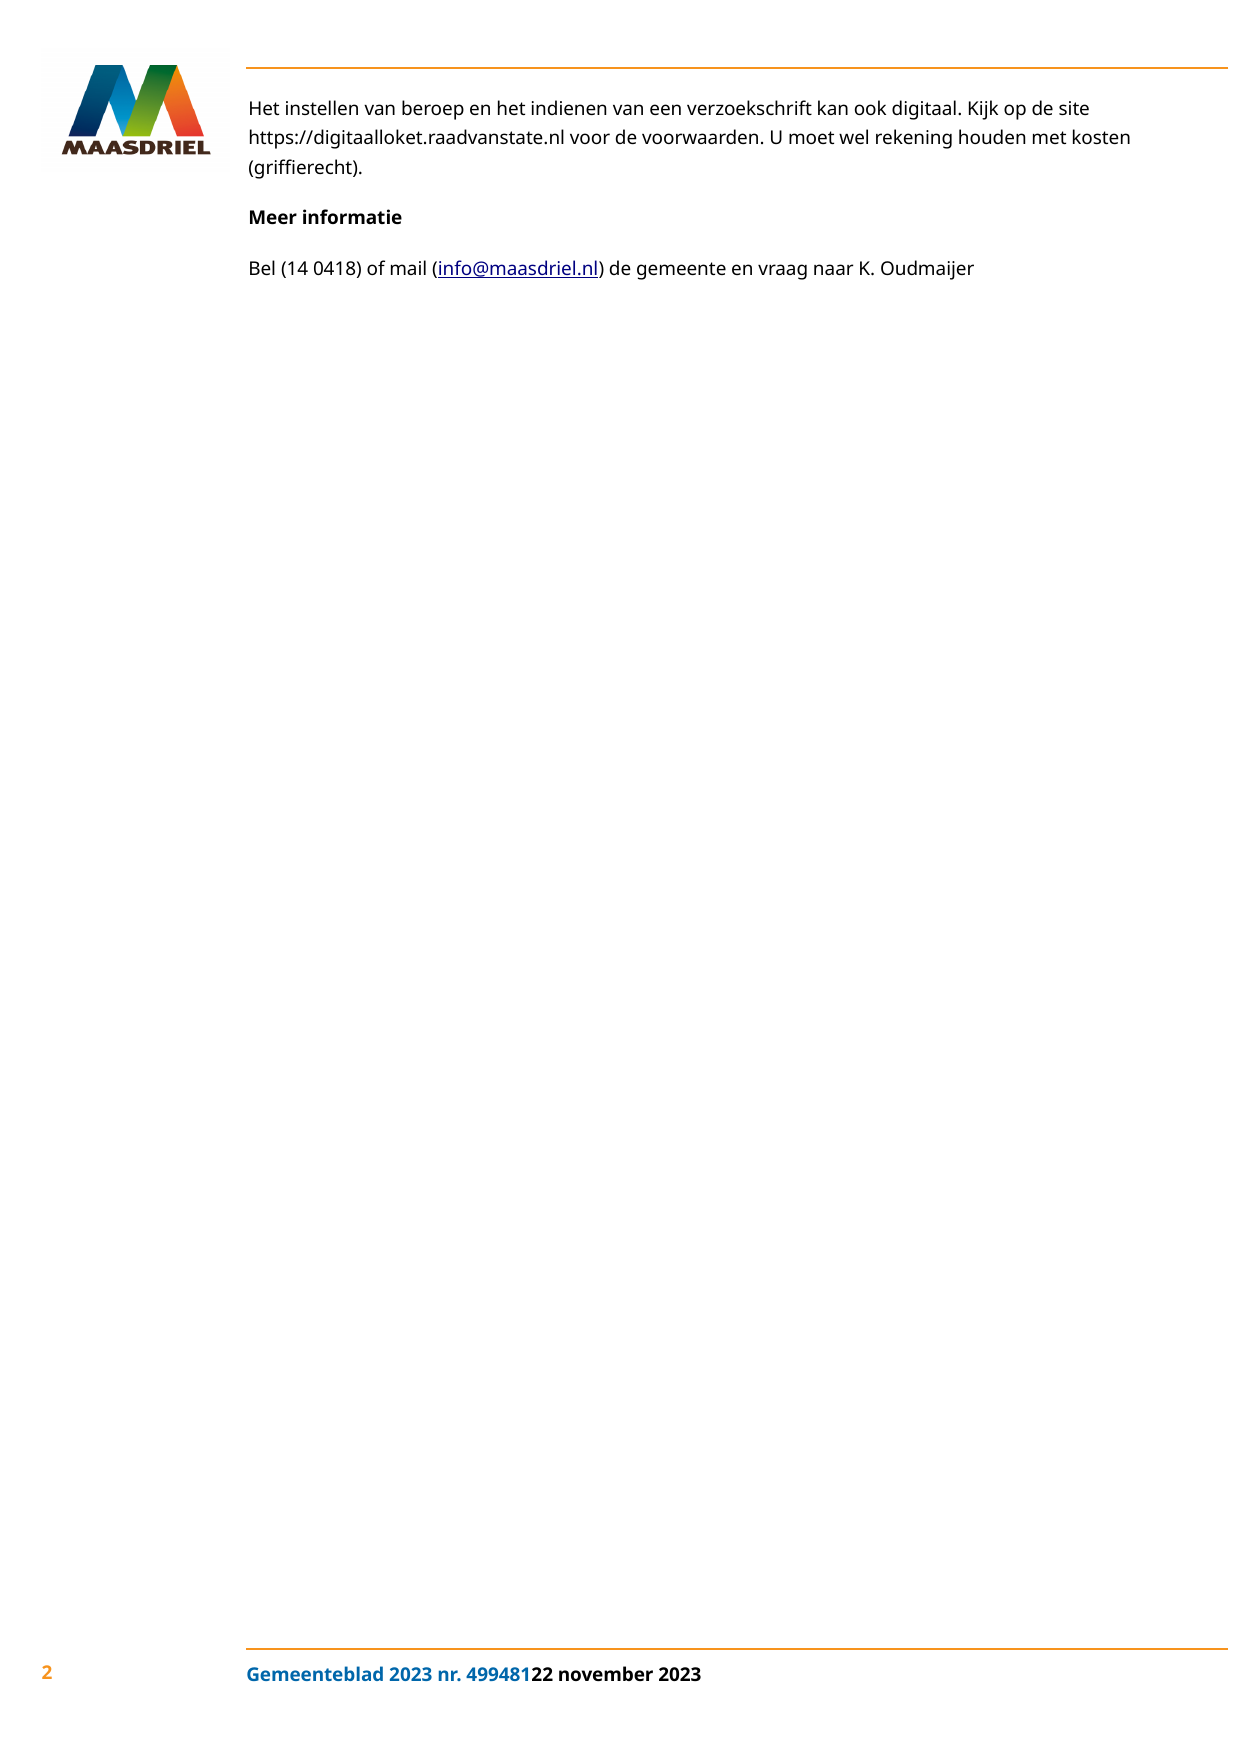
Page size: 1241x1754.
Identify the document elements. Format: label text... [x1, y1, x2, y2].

text Meer informatie [248, 204, 1152, 230]
text Het instellen van beroep en het indienen van een verzoekschrift kan ook digitaal. Kijk op de site https://digitaalloket.raadvanstate.nl voor de voorwaarden. U moet wel rekening houden met kosten (griffierecht). [248, 95, 1152, 180]
picture [41, 47, 231, 172]
text Bel (14 0418) of mail (info@maasdriel.nl) de gemeente en vraag naar K. Oudmaijer [248, 255, 1152, 281]
